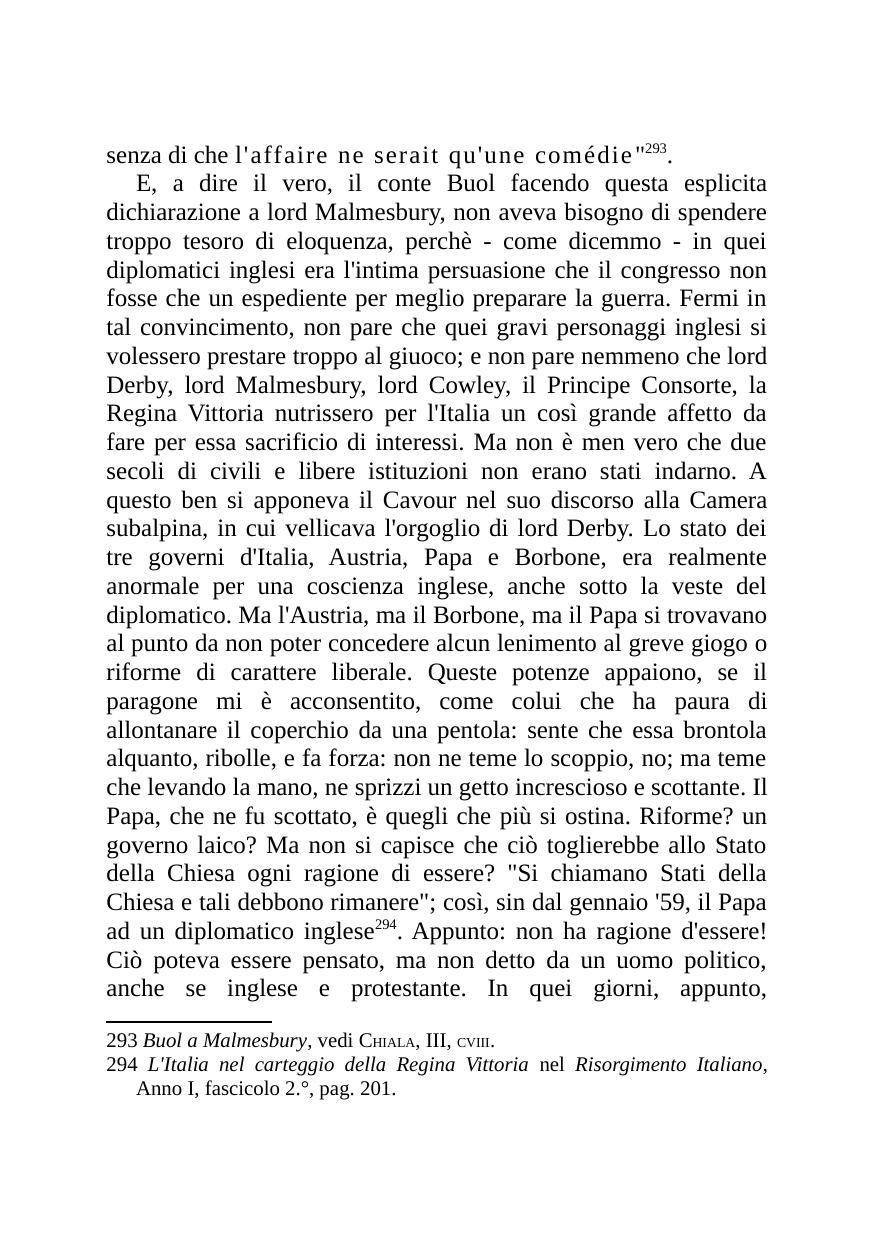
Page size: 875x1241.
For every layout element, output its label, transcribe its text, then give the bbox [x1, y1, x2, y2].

text Buol a Malmesbury, vedi Chiala, III, cviii. [106, 1028, 768, 1052]
text L'Italia nel carteggio della Regina Vittoria nel Risorgimento Italiano, Anno I, fascicolo 2.°, pag. 201. [106, 1052, 768, 1100]
text E, a dire il vero, il conte Buol facendo questa esplicita dichiarazione a lord Malmesbury, non aveva bisogno di spendere troppo tesoro di eloquenza, perchè - come dicemmo - in quei diplomatici inglesi era l'intima persuasione che il congresso non fosse che un espediente per meglio preparare la guerra. Fermi in tal convincimento, non pare che quei gravi personaggi inglesi si volessero prestare troppo al giuoco; e non pare nemmeno che lord Derby, lord Malmesbury, lord Cowley, il Principe Consorte, la Regina Vittoria nutrissero per l'Italia un così grande affetto da fare per essa sacrificio di interessi. Ma non è men vero che due secoli di civili e libere istituzioni non erano stati indarno. A questo ben si apponeva il Cavour nel suo discorso alla Camera subalpina, in cui vellicava l'orgoglio di lord Derby. Lo stato dei tre governi d'Italia, Austria, Papa e Borbone, era realmente anormale per una coscienza inglese, anche sotto la veste del diplomatico. Ma l'Austria, ma il Borbone, ma il Papa si trovavano al punto da non poter concedere alcun lenimento al greve giogo o riforme di carattere liberale. Queste potenze appaiono, se il paragone mi è acconsentito, come colui che ha paura di allontanare il coperchio da una pentola: sente che essa brontola alquanto, ribolle, e fa forza: non ne teme lo scoppio, no; ma teme che levando la mano, ne sprizzi un getto increscioso e scottante. Il Papa, che ne fu scottato, è quegli che più si ostina. Riforme? un governo laico? Ma non si capisce che ciò toglierebbe allo Stato della Chiesa ogni ragione di essere? "Si chiamano Stati della Chiesa e tali debbono rimanere"; così, sin dal gennaio '59, il Papa ad un diplomatico inglese. Appunto: non ha ragione d'essere! Ciò poteva essere pensato, ma non detto da un uomo politico, anche se inglese e protestante. In quei giorni, appunto, [106, 168, 768, 1002]
text senza di che l'affaire ne serait qu'une comédie". [106, 140, 768, 168]
